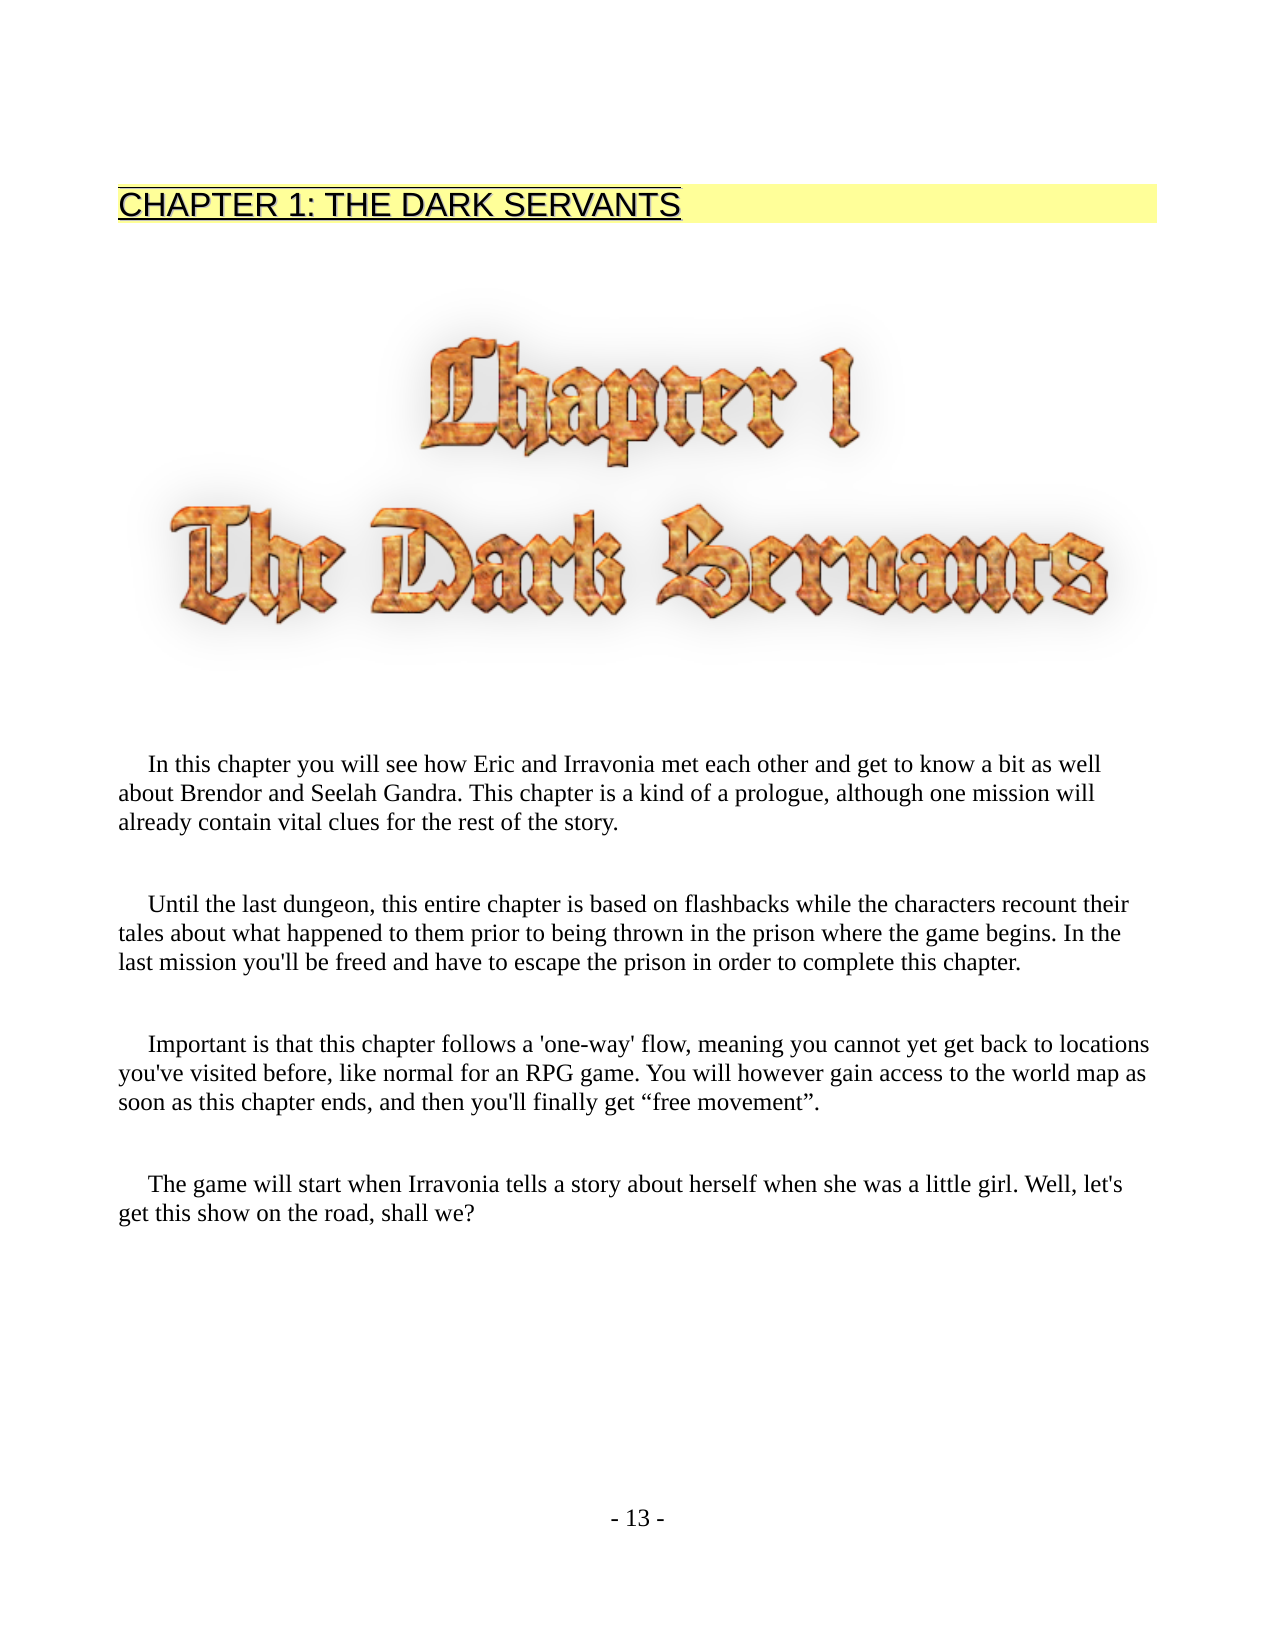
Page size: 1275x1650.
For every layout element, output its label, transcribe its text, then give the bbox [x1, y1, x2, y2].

text Until the last dungeon, this entire chapter is based on flashbacks while the characters recount their tales about what happened to them prior to being thrown in the prison where the game begins. In the last mission you'll be freed and have to escape the prison in order to complete this chapter. [118, 889, 1157, 975]
text The game will start when Irravonia tells a story about herself when she was a little girl. Well, let's get this show on the road, shall we? [118, 1169, 1157, 1227]
picture [118, 276, 1157, 708]
subtitle CHAPTER 1: THE DARK SERVANTS [118, 184, 1157, 223]
text In this chapter you will see how Eric and Irravonia met each other and get to know a bit as well about Brendor and Seelah Gandra. This chapter is a kind of a prologue, although one mission will already contain vital clues for the rest of the story. [118, 749, 1157, 835]
text Important is that this chapter follows a 'one-way' flow, meaning you cannot yet get back to locations you've visited before, like normal for an RPG game. You will however gain access to the world map as soon as this chapter ends, and then you'll finally get “free movement”. [118, 1029, 1157, 1115]
